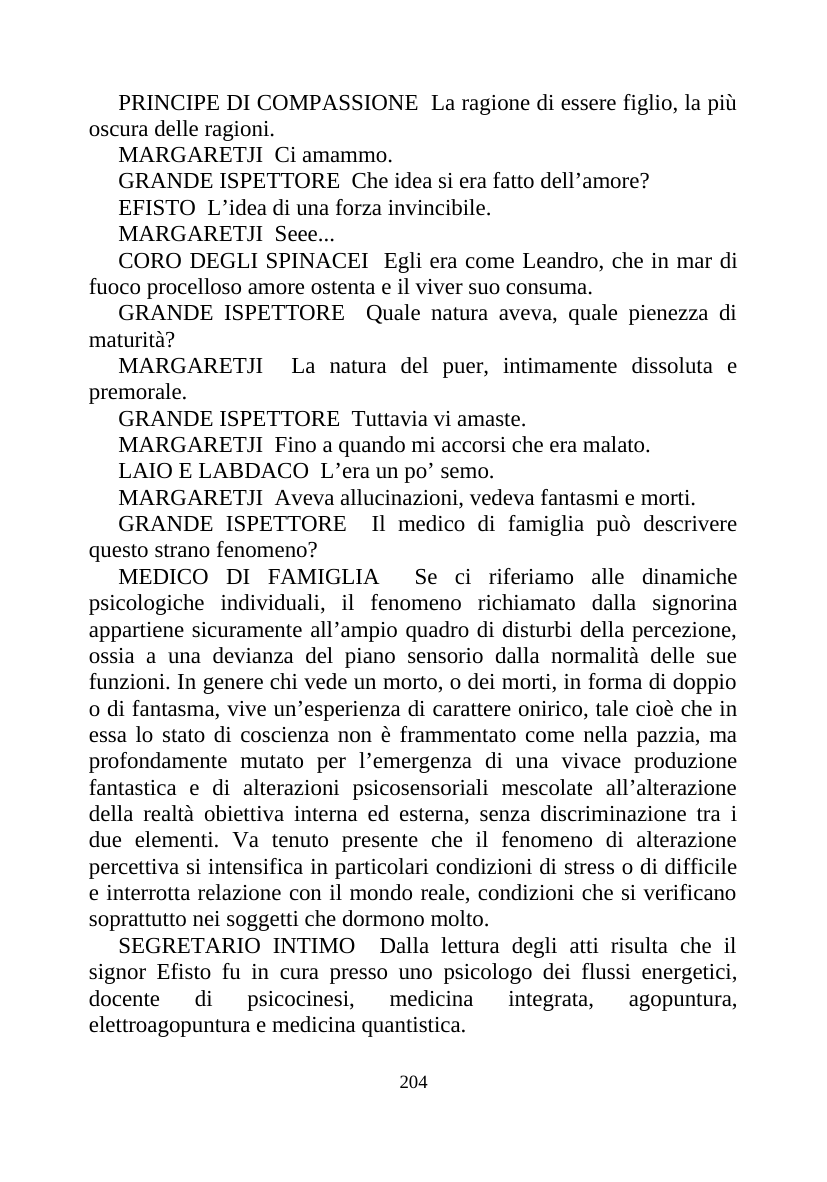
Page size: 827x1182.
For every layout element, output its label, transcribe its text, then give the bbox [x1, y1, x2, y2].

text GRANDE ISPETTORE Tuttavia vi amaste. [89, 405, 738, 431]
text PRINCIPE DI COMPASSIONE La ragione di essere figlio, la più oscura delle ragioni. [89, 88, 738, 141]
text EFISTO L’idea di una forza invincibile. [89, 194, 738, 220]
text LAIO E LABDACO L’era un po’ semo. [89, 457, 738, 484]
text CORO DEGLI SPINACEI Egli era come Leandro, che in mar di fuoco procelloso amore ostenta e il viver suo consuma. [89, 247, 738, 299]
text MARGARETJI Ci amammo. [89, 141, 738, 168]
text MARGARETJI Fino a quando mi accorsi che era malato. [89, 431, 738, 457]
text GRANDE ISPETTORE Quale natura aveva, quale pienezza di maturità? [89, 299, 738, 352]
text SEGRETARIO INTIMO Dalla lettura degli atti risulta che il signor Efisto fu in cura presso uno psicologo dei flussi energetici, docente di psicocinesi, medicina integrata, agopuntura, elettroagopuntura e medicina quantistica. [89, 932, 738, 1037]
text GRANDE ISPETTORE Il medico di famiglia può descrivere questo strano fenomeno? [89, 510, 738, 563]
text MEDICO DI FAMIGLIA Se ci riferiamo alle dinamiche psicologiche individuali, il fenomeno richiamato dalla signorina appartiene sicuramente all’ampio quadro di disturbi della percezione, ossia a una devianza del piano sensorio dalla normalità delle sue funzioni. In genere chi vede un morto, o dei morti, in forma di doppio o di fantasma, vive un’esperienza di carattere onirico, tale cioè che in essa lo stato di coscienza non è frammentato come nella pazzia, ma profondamente mutato per l’emergenza di una vivace produzione fantastica e di alterazioni psicosensoriali mescolate all’alterazione della realtà obiettiva interna ed esterna, senza discriminazione tra i due elementi. Va tenuto presente che il fenomeno di alterazione percettiva si intensifica in particolari condizioni di stress o di difficile e interrotta relazione con il mondo reale, condizioni che si verificano soprattutto nei soggetti che dormono molto. [89, 563, 738, 932]
text MARGARETJI Aveva allucinazioni, vedeva fantasmi e morti. [89, 484, 738, 510]
text MARGARETJI La natura del puer, intimamente dissoluta e premorale. [89, 352, 738, 405]
text GRANDE ISPETTORE Che idea si era fatto dell’amore? [89, 168, 738, 194]
text MARGARETJI Seee... [89, 220, 738, 247]
